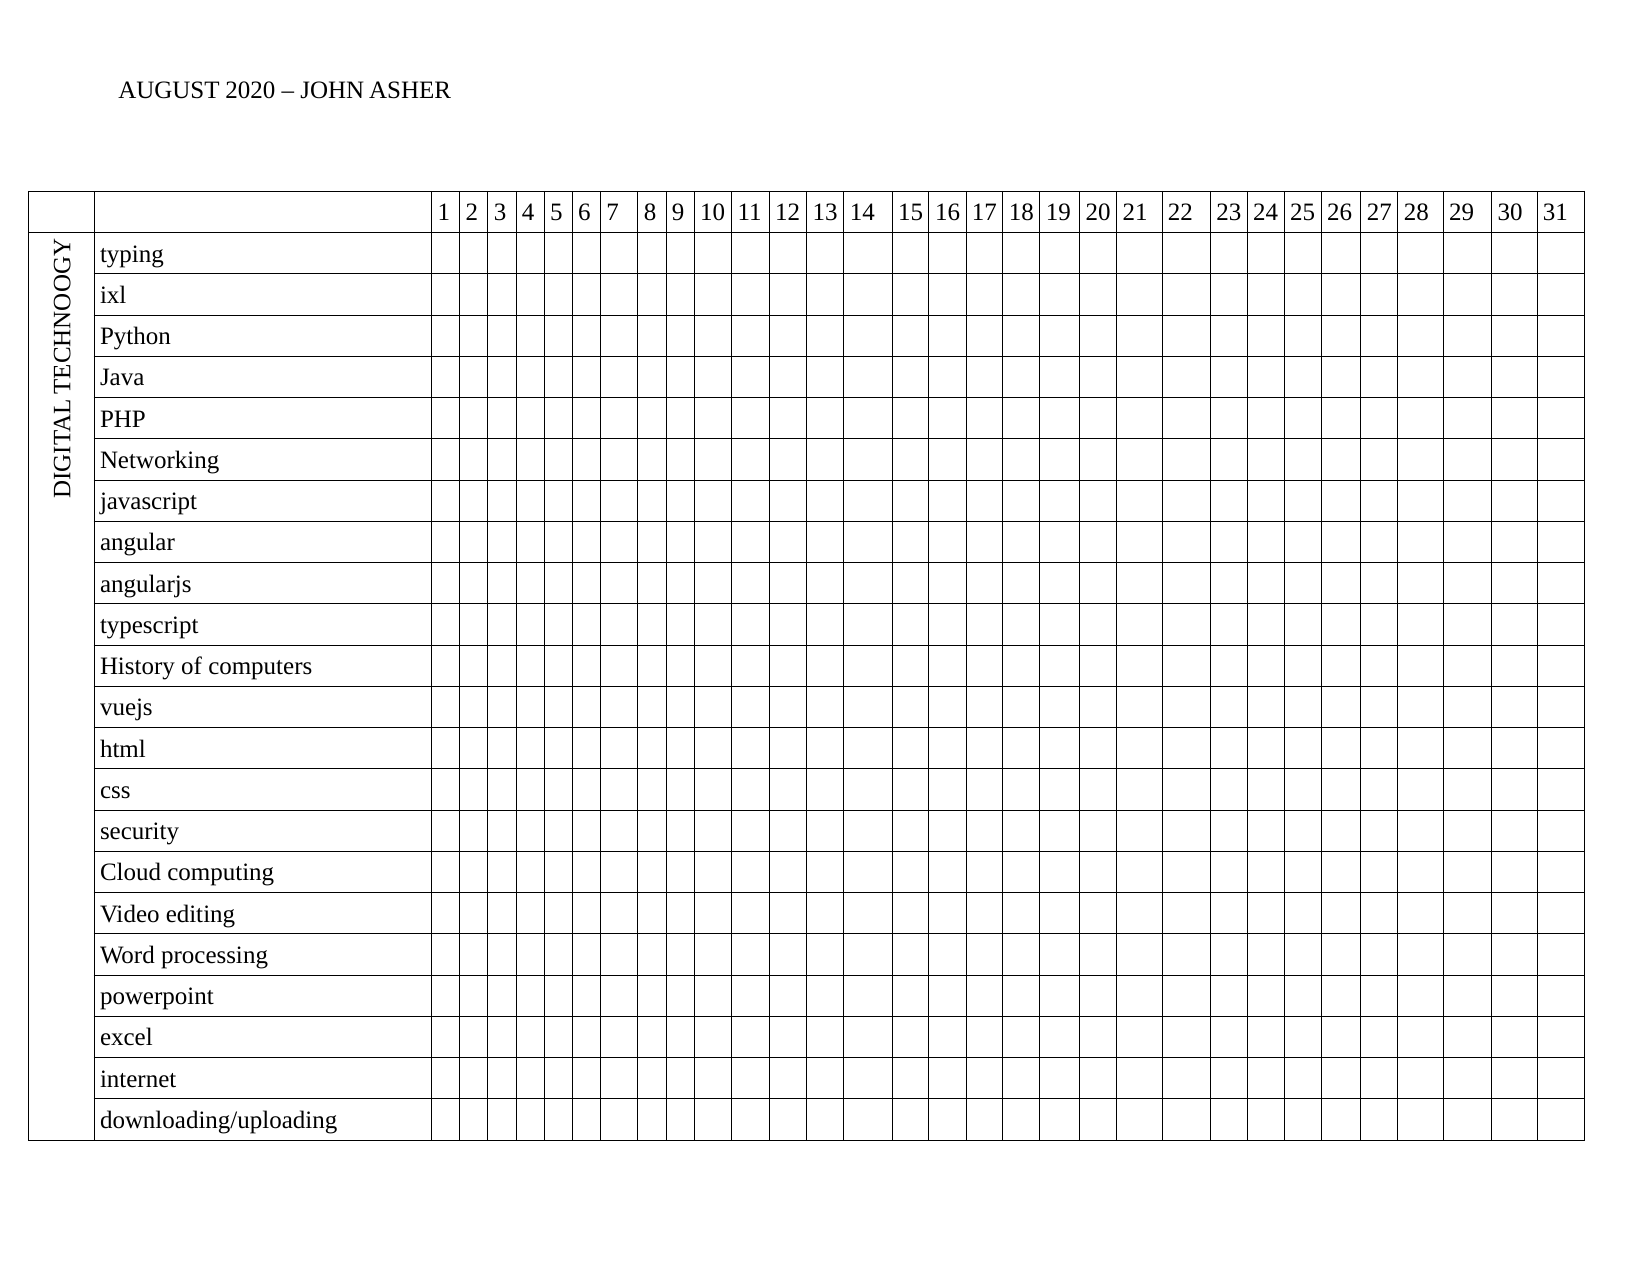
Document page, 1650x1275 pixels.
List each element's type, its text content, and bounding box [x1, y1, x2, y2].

table_cell [517, 481, 544, 521]
table_cell [1248, 728, 1284, 768]
table_cell [844, 893, 892, 933]
table_cell [1398, 1099, 1443, 1139]
table_cell [1080, 316, 1116, 356]
table_cell [1398, 481, 1443, 521]
table_cell [667, 357, 694, 397]
table_cell [1117, 769, 1162, 809]
table_cell [573, 769, 600, 809]
table_cell [1040, 852, 1079, 892]
table_cell [460, 769, 487, 809]
table_cell [893, 728, 928, 768]
table_cell [1322, 769, 1360, 809]
table_cell [967, 481, 1002, 521]
table_header 12 [770, 192, 806, 232]
table_cell [929, 563, 966, 603]
table_cell [1285, 563, 1321, 603]
table_cell [517, 687, 544, 727]
table_header 18 [1003, 192, 1039, 232]
table_cell [807, 1058, 843, 1098]
table_cell [770, 852, 806, 892]
table_cell [1003, 852, 1039, 892]
table_cell [545, 357, 572, 397]
table_cell [844, 481, 892, 521]
table_cell [929, 1058, 966, 1098]
table_cell [770, 1099, 806, 1139]
table_cell [807, 646, 843, 686]
table_cell [1163, 274, 1210, 314]
table_cell [573, 604, 600, 644]
table_cell [488, 811, 516, 851]
table_cell [573, 934, 600, 974]
table_cell [573, 274, 600, 314]
table_cell [460, 522, 487, 562]
table_cell [1361, 481, 1397, 521]
table_cell [638, 893, 666, 933]
table_cell [1248, 893, 1284, 933]
table_cell [1040, 728, 1079, 768]
table_cell [1444, 811, 1491, 851]
table_cell [732, 233, 769, 273]
table_cell [1248, 811, 1284, 851]
table_cell angular [95, 522, 431, 562]
table_cell [432, 646, 459, 686]
table_cell [488, 976, 516, 1016]
table_cell [432, 357, 459, 397]
table_cell [695, 728, 731, 768]
table_cell [488, 728, 516, 768]
table_cell [1492, 852, 1537, 892]
table_cell [844, 976, 892, 1016]
table_cell [1492, 728, 1537, 768]
table_cell [1285, 893, 1321, 933]
table_cell [695, 563, 731, 603]
table_cell [432, 893, 459, 933]
table_cell [1248, 769, 1284, 809]
table_cell [1003, 563, 1039, 603]
table_cell [488, 233, 516, 273]
table_cell [573, 522, 600, 562]
table_cell [1492, 687, 1537, 727]
table_cell [893, 604, 928, 644]
table_cell [432, 811, 459, 851]
table_cell Java [95, 357, 431, 397]
table_cell [517, 398, 544, 438]
table_cell [1003, 357, 1039, 397]
table_cell [770, 522, 806, 562]
table_cell [893, 274, 928, 314]
table_cell [1444, 398, 1491, 438]
table_cell downloading/uploading [95, 1099, 431, 1139]
table_cell excel [95, 1017, 431, 1057]
table_cell [545, 1099, 572, 1139]
table_cell [1163, 398, 1210, 438]
table_cell [1361, 563, 1397, 603]
table_cell [1080, 687, 1116, 727]
table_cell [1444, 976, 1491, 1016]
table_cell [967, 274, 1002, 314]
table_cell [1398, 316, 1443, 356]
table_cell [1361, 934, 1397, 974]
table_cell [638, 522, 666, 562]
table_header 23 [1211, 192, 1247, 232]
table_cell [893, 439, 928, 479]
table_cell [929, 728, 966, 768]
table_cell [732, 1099, 769, 1139]
table_cell [432, 1017, 459, 1057]
table_cell [1080, 976, 1116, 1016]
table_cell [545, 522, 572, 562]
table_cell [844, 316, 892, 356]
table_cell [732, 439, 769, 479]
table_header 11 [732, 192, 769, 232]
table_cell [1444, 481, 1491, 521]
table_cell [1040, 481, 1079, 521]
table_cell [732, 687, 769, 727]
table_cell [807, 604, 843, 644]
table_cell [1538, 522, 1584, 562]
table_cell [545, 976, 572, 1016]
table_cell [517, 646, 544, 686]
table_cell [545, 769, 572, 809]
table_cell [1248, 976, 1284, 1016]
table_cell [1322, 687, 1360, 727]
table_cell [1040, 1099, 1079, 1139]
table_cell [1003, 522, 1039, 562]
table_cell [695, 481, 731, 521]
table_cell [432, 852, 459, 892]
table_cell [770, 934, 806, 974]
table_cell [893, 687, 928, 727]
table_cell [488, 357, 516, 397]
table_cell [1248, 1058, 1284, 1098]
table_cell [807, 398, 843, 438]
table_cell [967, 852, 1002, 892]
table_cell [807, 852, 843, 892]
table_cell [517, 934, 544, 974]
table_cell [1444, 522, 1491, 562]
table_header 10 [695, 192, 731, 232]
table_cell [844, 1058, 892, 1098]
table_cell [1285, 934, 1321, 974]
table_cell [573, 646, 600, 686]
table_cell [893, 646, 928, 686]
table_cell [844, 728, 892, 768]
table_cell [638, 687, 666, 727]
table_cell [1444, 357, 1491, 397]
table_cell [1163, 1099, 1210, 1139]
table_cell [1538, 563, 1584, 603]
table_cell [1398, 439, 1443, 479]
table_cell [460, 687, 487, 727]
table_cell [1163, 481, 1210, 521]
table_cell [488, 481, 516, 521]
table_cell [770, 646, 806, 686]
table_cell [1248, 604, 1284, 644]
table_cell [893, 481, 928, 521]
table_cell [573, 233, 600, 273]
table_cell [667, 274, 694, 314]
table_cell [770, 1058, 806, 1098]
table_cell [844, 357, 892, 397]
table_cell [638, 439, 666, 479]
table_cell [1398, 563, 1443, 603]
table_cell [517, 522, 544, 562]
table_cell [1361, 398, 1397, 438]
table_cell powerpoint [95, 976, 431, 1016]
table_cell [732, 852, 769, 892]
table_cell [1117, 357, 1162, 397]
table_cell [545, 1058, 572, 1098]
table_cell [929, 1017, 966, 1057]
table_cell [1492, 316, 1537, 356]
table_cell [844, 563, 892, 603]
table_cell [807, 481, 843, 521]
table_cell [638, 1017, 666, 1057]
table_cell [770, 604, 806, 644]
table_cell [1538, 852, 1584, 892]
table_cell [517, 316, 544, 356]
table_cell [770, 274, 806, 314]
table_cell [432, 274, 459, 314]
table_cell [545, 316, 572, 356]
table_cell [770, 811, 806, 851]
table_cell [1398, 233, 1443, 273]
table_cell [432, 398, 459, 438]
table_cell [1248, 852, 1284, 892]
table_cell [695, 934, 731, 974]
table_cell [517, 357, 544, 397]
table_cell [1444, 934, 1491, 974]
table_cell [1538, 769, 1584, 809]
table_cell [488, 522, 516, 562]
table_cell [573, 316, 600, 356]
table_cell [517, 769, 544, 809]
table_cell [573, 728, 600, 768]
table_cell [1003, 274, 1039, 314]
table_cell [545, 811, 572, 851]
table_cell [460, 439, 487, 479]
table_cell [488, 852, 516, 892]
table_cell [1492, 893, 1537, 933]
table_cell [695, 274, 731, 314]
table_cell [545, 481, 572, 521]
table_cell [460, 357, 487, 397]
table_cell [1492, 604, 1537, 644]
table_cell [517, 274, 544, 314]
table_cell [807, 1099, 843, 1139]
table_cell [1538, 233, 1584, 273]
table_cell [929, 233, 966, 273]
table_cell [488, 398, 516, 438]
table_cell [517, 811, 544, 851]
table_cell [1361, 316, 1397, 356]
table_cell [967, 316, 1002, 356]
table_cell [1040, 604, 1079, 644]
table_cell [1398, 893, 1443, 933]
table_cell [1322, 481, 1360, 521]
table_cell [517, 604, 544, 644]
table_cell [1444, 233, 1491, 273]
table_cell [573, 357, 600, 397]
table_cell [1361, 811, 1397, 851]
table_cell [1248, 1099, 1284, 1139]
table_cell [1117, 811, 1162, 851]
table_cell [1322, 357, 1360, 397]
table_header 28 [1398, 192, 1443, 232]
table_cell [667, 646, 694, 686]
table_cell [807, 811, 843, 851]
table_cell [638, 728, 666, 768]
table_cell [1492, 398, 1537, 438]
table_cell [488, 1099, 516, 1139]
table_cell [1398, 728, 1443, 768]
table_cell [1285, 687, 1321, 727]
table_cell [1322, 1058, 1360, 1098]
table_cell [732, 522, 769, 562]
table_cell [1398, 522, 1443, 562]
table_cell [893, 316, 928, 356]
table_cell angularjs [95, 563, 431, 603]
table_cell [1211, 481, 1247, 521]
table_cell [770, 481, 806, 521]
table_cell [1080, 274, 1116, 314]
table_cell [601, 728, 637, 768]
table_cell [1040, 687, 1079, 727]
table_cell [638, 1099, 666, 1139]
table_cell [929, 893, 966, 933]
table_cell [929, 811, 966, 851]
table_cell [432, 439, 459, 479]
table_cell [1080, 563, 1116, 603]
table_header 16 [929, 192, 966, 232]
table_cell [1211, 1099, 1247, 1139]
table_cell [1080, 728, 1116, 768]
table_cell [488, 604, 516, 644]
table_cell [1492, 934, 1537, 974]
table_cell [432, 1099, 459, 1139]
table_cell [1322, 646, 1360, 686]
table_cell [1211, 1058, 1247, 1098]
table_cell [1163, 1017, 1210, 1057]
table_header 21 [1117, 192, 1162, 232]
table_cell [1248, 563, 1284, 603]
table_cell PHP [95, 398, 431, 438]
table_cell [893, 976, 928, 1016]
table_cell [601, 646, 637, 686]
table_cell [432, 728, 459, 768]
table_cell [1163, 769, 1210, 809]
table_cell [601, 398, 637, 438]
table_cell [460, 233, 487, 273]
table_cell [929, 316, 966, 356]
table_cell [1492, 769, 1537, 809]
table_cell [1398, 811, 1443, 851]
table_cell [967, 357, 1002, 397]
table_cell [929, 481, 966, 521]
table_cell [1322, 522, 1360, 562]
table_cell [488, 1017, 516, 1057]
table_cell [1117, 481, 1162, 521]
table_cell [695, 769, 731, 809]
table_cell [1444, 1099, 1491, 1139]
table_cell [573, 1017, 600, 1057]
table_cell [601, 893, 637, 933]
table_cell [488, 439, 516, 479]
table_cell [545, 439, 572, 479]
table_cell [844, 687, 892, 727]
table_cell [432, 522, 459, 562]
table_cell [1322, 893, 1360, 933]
table_cell [1117, 522, 1162, 562]
table_cell [517, 1058, 544, 1098]
table_cell [1248, 357, 1284, 397]
table_cell [601, 976, 637, 1016]
table_cell [1361, 687, 1397, 727]
table_cell [460, 316, 487, 356]
table_cell [573, 976, 600, 1016]
table_cell [638, 357, 666, 397]
table_cell [770, 976, 806, 1016]
table_cell [638, 1058, 666, 1098]
table_cell DIGITAL TECHNOOGY [29, 233, 94, 1139]
table_cell [1117, 1017, 1162, 1057]
table_cell internet [95, 1058, 431, 1098]
table_cell [1248, 687, 1284, 727]
table_cell [545, 563, 572, 603]
table_cell [967, 728, 1002, 768]
table_cell [1040, 976, 1079, 1016]
table_cell [667, 852, 694, 892]
table_cell [1322, 728, 1360, 768]
table_cell [732, 769, 769, 809]
table_cell [1538, 934, 1584, 974]
table_cell [1248, 233, 1284, 273]
table_cell [844, 1099, 892, 1139]
table_cell [1117, 976, 1162, 1016]
table_header 20 [1080, 192, 1116, 232]
table_cell [770, 233, 806, 273]
table_cell [807, 1017, 843, 1057]
table_cell [1117, 1099, 1162, 1139]
table_cell [545, 274, 572, 314]
table_cell [1163, 522, 1210, 562]
table_cell [695, 893, 731, 933]
table_cell [1248, 316, 1284, 356]
table_header 25 [1285, 192, 1321, 232]
table_cell [460, 893, 487, 933]
table_cell [1163, 439, 1210, 479]
table_cell [1117, 934, 1162, 974]
table_cell [1211, 893, 1247, 933]
table_cell [601, 316, 637, 356]
table_cell [1322, 563, 1360, 603]
table_cell [1285, 398, 1321, 438]
table_cell [601, 274, 637, 314]
table_cell [1444, 563, 1491, 603]
table_cell [1538, 604, 1584, 644]
table_cell [517, 893, 544, 933]
table_cell [573, 852, 600, 892]
table_cell [432, 934, 459, 974]
table_cell [1322, 274, 1360, 314]
table_cell [1285, 233, 1321, 273]
table_cell [1538, 811, 1584, 851]
table_cell [667, 1017, 694, 1057]
table_cell [893, 852, 928, 892]
table_cell [517, 852, 544, 892]
table_cell [573, 687, 600, 727]
table_cell [1003, 398, 1039, 438]
table_cell [1285, 357, 1321, 397]
table_cell [1080, 1099, 1116, 1139]
table_cell [432, 1058, 459, 1098]
table_cell [770, 1017, 806, 1057]
table_cell [601, 563, 637, 603]
table_cell [545, 687, 572, 727]
table_cell [1040, 439, 1079, 479]
table_cell [807, 934, 843, 974]
table_cell [517, 233, 544, 273]
table_cell [929, 976, 966, 1016]
table_cell [638, 233, 666, 273]
table_cell [638, 934, 666, 974]
table_cell [667, 769, 694, 809]
table_cell [1117, 893, 1162, 933]
table_cell [1211, 316, 1247, 356]
table_cell [844, 769, 892, 809]
table_cell [1003, 893, 1039, 933]
table_cell [807, 233, 843, 273]
table_cell [807, 769, 843, 809]
table_cell [1163, 646, 1210, 686]
table_cell [1322, 811, 1360, 851]
table_cell [1080, 604, 1116, 644]
table_cell [1492, 1099, 1537, 1139]
table_cell [967, 398, 1002, 438]
table_cell [1444, 274, 1491, 314]
table_cell [1444, 1058, 1491, 1098]
table_cell [432, 563, 459, 603]
table_cell [1361, 1099, 1397, 1139]
table_cell [1040, 357, 1079, 397]
table_cell [601, 769, 637, 809]
table_header 3 [488, 192, 516, 232]
table_cell [1080, 934, 1116, 974]
table_cell [1285, 1099, 1321, 1139]
table_cell [601, 934, 637, 974]
table_cell [1538, 274, 1584, 314]
table_cell [460, 1017, 487, 1057]
table_header 26 [1322, 192, 1360, 232]
table_cell [1117, 316, 1162, 356]
table_cell [432, 976, 459, 1016]
table_header 30 [1492, 192, 1537, 232]
table_cell [695, 1017, 731, 1057]
table_cell [695, 1058, 731, 1098]
table_cell [1322, 233, 1360, 273]
table_cell [1163, 357, 1210, 397]
table_cell [967, 687, 1002, 727]
table_cell Video editing [95, 893, 431, 933]
table_cell [1211, 811, 1247, 851]
table_cell [667, 728, 694, 768]
table_cell [893, 357, 928, 397]
table_cell [1040, 811, 1079, 851]
table_cell [667, 398, 694, 438]
table_cell [1080, 233, 1116, 273]
table_header 8 [638, 192, 666, 232]
table_cell [844, 233, 892, 273]
table_cell [807, 439, 843, 479]
table_header 19 [1040, 192, 1079, 232]
table_cell [1538, 398, 1584, 438]
table_cell [638, 398, 666, 438]
table_cell [545, 604, 572, 644]
table_cell [638, 316, 666, 356]
table_cell [1538, 1058, 1584, 1098]
table_cell [1285, 976, 1321, 1016]
table_header 5 [545, 192, 572, 232]
table_cell [1444, 604, 1491, 644]
table_cell [1211, 934, 1247, 974]
table_cell [432, 769, 459, 809]
table_cell [770, 357, 806, 397]
table_cell [1163, 852, 1210, 892]
table_cell [601, 357, 637, 397]
table_cell [929, 357, 966, 397]
table_cell [732, 604, 769, 644]
table_cell [1492, 811, 1537, 851]
table_cell [1040, 233, 1079, 273]
table_cell [893, 811, 928, 851]
table_cell [573, 563, 600, 603]
table_cell [770, 439, 806, 479]
table_cell [1163, 316, 1210, 356]
table_cell [488, 646, 516, 686]
table_cell [1117, 852, 1162, 892]
table_cell [929, 604, 966, 644]
table_cell [1361, 357, 1397, 397]
table_cell [967, 1099, 1002, 1139]
table_cell [1163, 893, 1210, 933]
table_cell [1163, 604, 1210, 644]
table_cell [545, 1017, 572, 1057]
table_cell [695, 1099, 731, 1139]
table_cell html [95, 728, 431, 768]
table_cell [1211, 1017, 1247, 1057]
table_cell [1492, 439, 1537, 479]
table_cell [1398, 934, 1443, 974]
table_cell [1163, 976, 1210, 1016]
table_cell [601, 604, 637, 644]
table_cell [1444, 439, 1491, 479]
table_cell [1163, 934, 1210, 974]
table_cell [488, 274, 516, 314]
table_cell [732, 274, 769, 314]
table_cell [667, 563, 694, 603]
table_cell [638, 481, 666, 521]
table_cell [893, 522, 928, 562]
table_cell [695, 852, 731, 892]
table_cell [1163, 728, 1210, 768]
table_cell [1361, 604, 1397, 644]
table_cell [517, 563, 544, 603]
table_cell [967, 976, 1002, 1016]
table_cell [1211, 728, 1247, 768]
table_cell [432, 687, 459, 727]
table_cell [929, 646, 966, 686]
table_cell [893, 1017, 928, 1057]
table_cell [929, 852, 966, 892]
table_cell [1361, 769, 1397, 809]
table_cell [1117, 687, 1162, 727]
table_cell [1285, 439, 1321, 479]
table_cell [1003, 316, 1039, 356]
table_cell [545, 852, 572, 892]
table_cell [488, 769, 516, 809]
table_cell [1538, 439, 1584, 479]
table_cell [545, 398, 572, 438]
table_cell [601, 233, 637, 273]
table_header 1 [432, 192, 459, 232]
table_cell [1398, 1058, 1443, 1098]
table_cell [488, 563, 516, 603]
table_cell [667, 522, 694, 562]
table_cell [1003, 604, 1039, 644]
table_cell [1080, 1017, 1116, 1057]
table_cell [601, 439, 637, 479]
table_cell [667, 934, 694, 974]
table_cell [573, 439, 600, 479]
table_cell [1117, 646, 1162, 686]
table_cell Word processing [95, 934, 431, 974]
table_cell [1117, 233, 1162, 273]
table_cell [695, 233, 731, 273]
table_cell [1398, 852, 1443, 892]
table_cell [1322, 976, 1360, 1016]
table_cell [844, 934, 892, 974]
table_cell [807, 522, 843, 562]
table_cell [460, 604, 487, 644]
table_cell [517, 728, 544, 768]
table_cell [1285, 852, 1321, 892]
table_cell [1285, 522, 1321, 562]
table_cell [1248, 398, 1284, 438]
table_cell [893, 233, 928, 273]
table_cell [770, 728, 806, 768]
table_cell [1040, 893, 1079, 933]
table_cell [1003, 811, 1039, 851]
table_cell [967, 1058, 1002, 1098]
table_cell [460, 934, 487, 974]
table_cell [460, 274, 487, 314]
table_cell [1444, 687, 1491, 727]
table_cell [432, 233, 459, 273]
table_cell [1398, 976, 1443, 1016]
table_cell [1248, 481, 1284, 521]
table_cell [517, 976, 544, 1016]
table_cell [893, 398, 928, 438]
table_cell [929, 1099, 966, 1139]
table_cell ixl [95, 274, 431, 314]
table_cell [844, 274, 892, 314]
table_cell [695, 687, 731, 727]
table_cell [1080, 522, 1116, 562]
table_cell [1492, 1058, 1537, 1098]
table_cell [573, 1099, 600, 1139]
table_cell typing [95, 233, 431, 273]
table_cell [545, 646, 572, 686]
table_header 29 [1444, 192, 1491, 232]
table_cell [667, 1099, 694, 1139]
table_cell [667, 1058, 694, 1098]
table_cell [1285, 769, 1321, 809]
table_cell [1211, 357, 1247, 397]
table_cell [1492, 522, 1537, 562]
table_cell [1248, 1017, 1284, 1057]
table_cell [967, 769, 1002, 809]
table_cell [1398, 357, 1443, 397]
table_cell [1285, 811, 1321, 851]
table_cell [460, 1058, 487, 1098]
table_cell [1163, 563, 1210, 603]
table_cell [1080, 769, 1116, 809]
table_cell [770, 769, 806, 809]
table_cell [807, 893, 843, 933]
table_cell [1211, 976, 1247, 1016]
table_cell [770, 316, 806, 356]
table_cell [1211, 274, 1247, 314]
table_cell [929, 769, 966, 809]
table_cell [1361, 1017, 1397, 1057]
table_cell [601, 687, 637, 727]
table_cell [488, 934, 516, 974]
table_cell [1080, 893, 1116, 933]
table_cell [1492, 646, 1537, 686]
table_cell [601, 1099, 637, 1139]
table_cell [432, 604, 459, 644]
table_cell [695, 398, 731, 438]
table_cell [1211, 604, 1247, 644]
table_cell [770, 563, 806, 603]
table_cell [1117, 439, 1162, 479]
table_cell [967, 934, 1002, 974]
table_cell [695, 646, 731, 686]
table_cell [638, 769, 666, 809]
table_cell [732, 481, 769, 521]
table_cell [1538, 687, 1584, 727]
table_cell [1003, 1017, 1039, 1057]
table_cell [1285, 1017, 1321, 1057]
table_cell [695, 604, 731, 644]
table_cell [1003, 976, 1039, 1016]
table_cell [601, 811, 637, 851]
table_cell [1538, 646, 1584, 686]
table_cell [1003, 1099, 1039, 1139]
table_cell [967, 604, 1002, 644]
table_cell [732, 398, 769, 438]
table_cell [967, 522, 1002, 562]
table_cell [545, 233, 572, 273]
table_header 31 [1538, 192, 1584, 232]
table_cell [667, 604, 694, 644]
table_cell [1322, 398, 1360, 438]
table_cell [732, 893, 769, 933]
table_cell [893, 563, 928, 603]
table_cell [1211, 522, 1247, 562]
table_cell [1003, 728, 1039, 768]
table_cell [1080, 357, 1116, 397]
table_header 24 [1248, 192, 1284, 232]
table_cell [1361, 274, 1397, 314]
table_cell [695, 522, 731, 562]
table_cell [732, 1058, 769, 1098]
table_header 4 [517, 192, 544, 232]
table_cell [1285, 728, 1321, 768]
table_cell [1003, 687, 1039, 727]
table_cell [1080, 398, 1116, 438]
table_cell [967, 439, 1002, 479]
table_cell [929, 274, 966, 314]
table_cell [667, 233, 694, 273]
table_cell [1492, 481, 1537, 521]
table_cell [1322, 934, 1360, 974]
table_cell [1492, 357, 1537, 397]
table_cell [1211, 398, 1247, 438]
table_cell [1040, 1017, 1079, 1057]
table_cell [1163, 1058, 1210, 1098]
table_cell [1444, 769, 1491, 809]
table_cell [1040, 316, 1079, 356]
table_cell [967, 893, 1002, 933]
table_header [29, 192, 94, 232]
table_cell [807, 687, 843, 727]
table_cell [732, 1017, 769, 1057]
table_cell [1492, 233, 1537, 273]
table_cell [732, 811, 769, 851]
table_cell [601, 1058, 637, 1098]
table_cell [432, 316, 459, 356]
table_cell [893, 893, 928, 933]
table_cell [732, 728, 769, 768]
table_cell vuejs [95, 687, 431, 727]
table_cell [1285, 274, 1321, 314]
table_cell [732, 646, 769, 686]
table_cell [638, 976, 666, 1016]
table_cell [667, 481, 694, 521]
table_cell [929, 934, 966, 974]
table_cell [1248, 274, 1284, 314]
table_cell [1538, 357, 1584, 397]
table_cell [1444, 646, 1491, 686]
table_cell [638, 811, 666, 851]
table_cell [1361, 439, 1397, 479]
table_cell Python [95, 316, 431, 356]
table_cell [1492, 1017, 1537, 1057]
table_cell [1211, 563, 1247, 603]
table_cell [1117, 563, 1162, 603]
table_cell css [95, 769, 431, 809]
table_cell security [95, 811, 431, 851]
table_cell [1080, 852, 1116, 892]
table_cell [967, 1017, 1002, 1057]
table_cell [1080, 646, 1116, 686]
table_cell [1003, 1058, 1039, 1098]
table_cell [1211, 233, 1247, 273]
table_cell [844, 604, 892, 644]
table_header 17 [967, 192, 1002, 232]
table_cell [1538, 1099, 1584, 1139]
table_cell [1444, 893, 1491, 933]
table_cell [460, 563, 487, 603]
table_cell [1003, 233, 1039, 273]
table_cell [1163, 233, 1210, 273]
table_cell [638, 646, 666, 686]
table_cell [1040, 934, 1079, 974]
table_cell [1080, 481, 1116, 521]
table_cell [844, 398, 892, 438]
table_cell [667, 316, 694, 356]
table_cell [1538, 976, 1584, 1016]
table_cell [1398, 398, 1443, 438]
table_cell [1492, 976, 1537, 1016]
table_cell [638, 274, 666, 314]
table_cell [1163, 687, 1210, 727]
table_cell Cloud computing [95, 852, 431, 892]
table_cell [1040, 1058, 1079, 1098]
table_cell [1538, 893, 1584, 933]
table_cell [1322, 852, 1360, 892]
table_header 9 [667, 192, 694, 232]
table_cell [517, 439, 544, 479]
table_cell [1003, 481, 1039, 521]
table_cell [893, 934, 928, 974]
table_cell [1248, 934, 1284, 974]
table_cell [1398, 1017, 1443, 1057]
table_cell [1538, 316, 1584, 356]
table_header 7 [601, 192, 637, 232]
table_cell [929, 439, 966, 479]
table_cell [1080, 811, 1116, 851]
table_cell [667, 976, 694, 1016]
table_cell [929, 398, 966, 438]
table_header 22 [1163, 192, 1210, 232]
table_cell [1117, 728, 1162, 768]
table_cell [1361, 522, 1397, 562]
table_cell [1080, 1058, 1116, 1098]
table_cell [732, 976, 769, 1016]
table_cell [695, 976, 731, 1016]
table_cell [1117, 1058, 1162, 1098]
table_cell [1040, 522, 1079, 562]
table_cell [1003, 646, 1039, 686]
table_cell [807, 357, 843, 397]
table_cell [1003, 769, 1039, 809]
table_cell [601, 1017, 637, 1057]
table_header 13 [807, 192, 843, 232]
table_cell [1398, 646, 1443, 686]
table_cell [545, 893, 572, 933]
table_cell [695, 439, 731, 479]
table_cell [1398, 604, 1443, 644]
table_cell [770, 893, 806, 933]
table_cell [1285, 646, 1321, 686]
table_cell [1285, 481, 1321, 521]
table_cell [1211, 646, 1247, 686]
table_cell [667, 439, 694, 479]
table_cell [638, 852, 666, 892]
table_cell [1538, 728, 1584, 768]
table_cell [967, 233, 1002, 273]
table_cell javascript [95, 481, 431, 521]
table_cell [1040, 769, 1079, 809]
table_cell [488, 316, 516, 356]
table_cell [844, 439, 892, 479]
table_header 6 [573, 192, 600, 232]
table_cell [1398, 687, 1443, 727]
table_cell [1322, 1017, 1360, 1057]
table_header 14 [844, 192, 892, 232]
table_cell [1538, 1017, 1584, 1057]
table_cell [695, 811, 731, 851]
table_cell [1040, 646, 1079, 686]
table_cell [1444, 1017, 1491, 1057]
table_cell [1538, 481, 1584, 521]
table_cell [1361, 893, 1397, 933]
table_cell [1117, 604, 1162, 644]
table_cell [667, 893, 694, 933]
table_cell [732, 316, 769, 356]
table_cell [667, 811, 694, 851]
table_cell [844, 646, 892, 686]
table_cell [460, 481, 487, 521]
table_cell [844, 811, 892, 851]
table_cell [1285, 1058, 1321, 1098]
table_cell [1003, 934, 1039, 974]
table_cell [488, 1058, 516, 1098]
table_cell [488, 687, 516, 727]
table_cell [770, 687, 806, 727]
table_cell [432, 481, 459, 521]
table_cell [1361, 976, 1397, 1016]
table_cell [1040, 398, 1079, 438]
table_cell [893, 1058, 928, 1098]
table_cell [807, 274, 843, 314]
table_cell [967, 563, 1002, 603]
table_header [95, 192, 431, 232]
table_cell [573, 893, 600, 933]
table_cell [893, 769, 928, 809]
table_cell [967, 646, 1002, 686]
table_cell [770, 398, 806, 438]
table_cell [1040, 274, 1079, 314]
table_cell [1361, 1058, 1397, 1098]
table_cell [893, 1099, 928, 1139]
table_cell [545, 934, 572, 974]
table_cell [1398, 769, 1443, 809]
table_cell [1285, 316, 1321, 356]
table_cell [1080, 439, 1116, 479]
table_cell [460, 1099, 487, 1139]
table_cell [1322, 316, 1360, 356]
table_cell [1040, 563, 1079, 603]
table_cell [1398, 274, 1443, 314]
table_cell [1361, 852, 1397, 892]
table_cell History of computers [95, 646, 431, 686]
table_cell [807, 976, 843, 1016]
table_cell [638, 604, 666, 644]
table_cell [929, 522, 966, 562]
table_cell [1163, 811, 1210, 851]
table_cell [967, 811, 1002, 851]
table_cell [732, 357, 769, 397]
table_cell [732, 563, 769, 603]
table_cell [573, 398, 600, 438]
table_cell [601, 852, 637, 892]
table_cell [807, 728, 843, 768]
table_cell [929, 687, 966, 727]
table_cell [807, 316, 843, 356]
table_cell [1492, 563, 1537, 603]
table_cell [1444, 316, 1491, 356]
table_cell [1248, 522, 1284, 562]
table_cell [1361, 728, 1397, 768]
table_cell [1361, 233, 1397, 273]
table_cell [460, 976, 487, 1016]
table_cell [1211, 439, 1247, 479]
table_cell [1322, 439, 1360, 479]
table_cell [517, 1099, 544, 1139]
table_cell [1248, 439, 1284, 479]
table_cell [844, 522, 892, 562]
table_cell [732, 934, 769, 974]
table_header 27 [1361, 192, 1397, 232]
table_cell [460, 646, 487, 686]
table_cell [460, 811, 487, 851]
table_cell [695, 316, 731, 356]
table_cell [460, 398, 487, 438]
table_cell [1444, 852, 1491, 892]
table_cell [460, 852, 487, 892]
table_header 15 [893, 192, 928, 232]
table_cell [573, 481, 600, 521]
table_cell typescript [95, 604, 431, 644]
table_cell Networking [95, 439, 431, 479]
table_cell [601, 481, 637, 521]
table_cell [1117, 398, 1162, 438]
table_cell [573, 1058, 600, 1098]
table_cell [1322, 1099, 1360, 1139]
table_cell [517, 1017, 544, 1057]
table_cell [667, 687, 694, 727]
table_cell [1444, 728, 1491, 768]
table_cell [545, 728, 572, 768]
table_cell [488, 893, 516, 933]
table_cell [1285, 604, 1321, 644]
table_cell [1211, 852, 1247, 892]
table_cell [695, 357, 731, 397]
table_cell [460, 728, 487, 768]
table_cell [573, 811, 600, 851]
table_cell [1322, 604, 1360, 644]
table_cell [1248, 646, 1284, 686]
table_cell [1361, 646, 1397, 686]
table_cell [1117, 274, 1162, 314]
table_cell [1492, 274, 1537, 314]
table_cell [1211, 769, 1247, 809]
table_cell [1211, 687, 1247, 727]
table_cell [844, 852, 892, 892]
table_header 2 [460, 192, 487, 232]
table_cell [844, 1017, 892, 1057]
table_cell [1003, 439, 1039, 479]
table_cell [638, 563, 666, 603]
table_cell [601, 522, 637, 562]
table_cell [807, 563, 843, 603]
